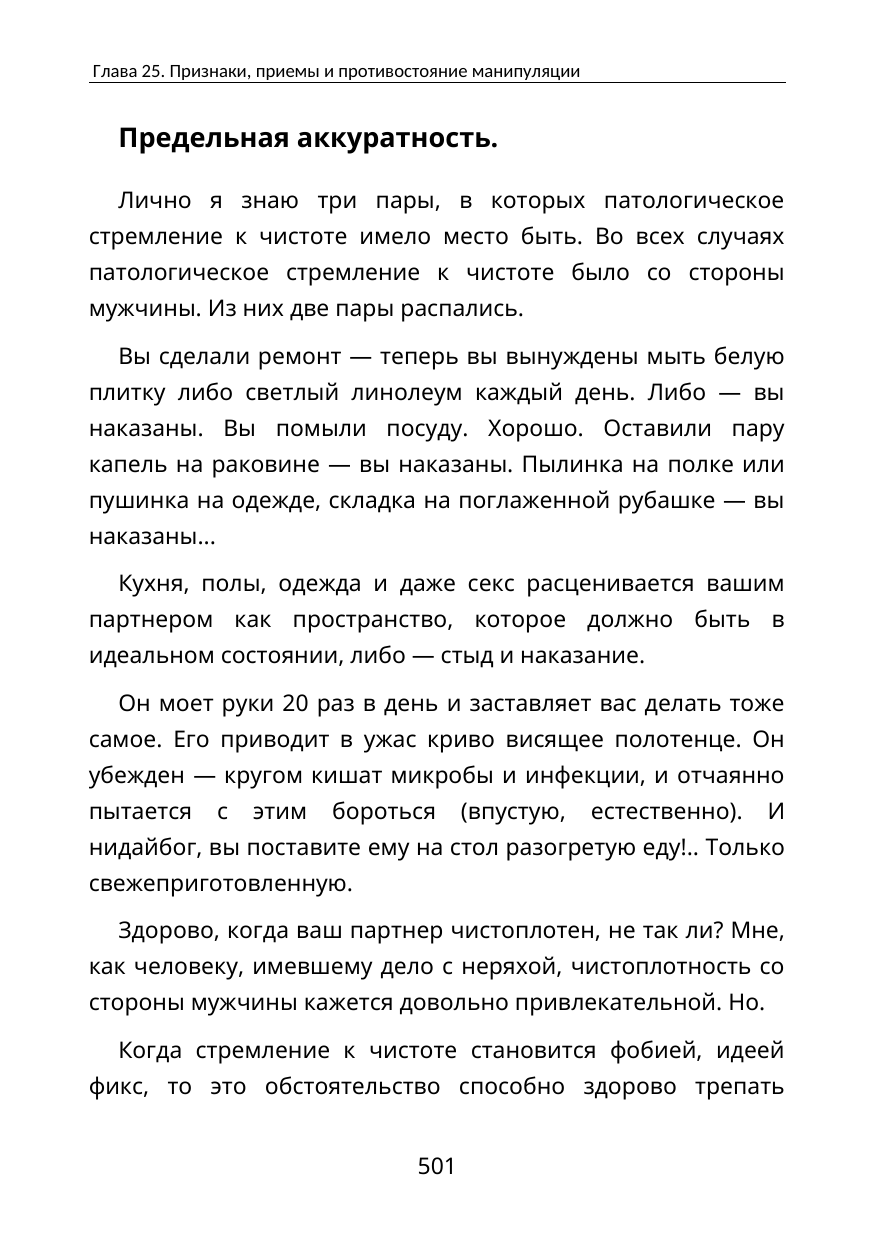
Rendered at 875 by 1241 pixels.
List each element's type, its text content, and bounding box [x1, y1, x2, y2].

text Когда стремление к чистоте становится фобией, идеей фикс, то это обстоятельство способно здорово трепать [88, 1034, 786, 1101]
text Вы сделали ремонт — теперь вы вынуждены мыть белую плитку либо светлый линолеум каждый день. Либо — вы наказаны. Вы помыли посуду. Хорошо. Оставили пару капель на раковине — вы наказаны. Пылинка на полке или пушинка на одежде, складка на поглаженной рубашке — вы наказаны... [88, 340, 786, 551]
subtitle Предельная аккуратность. [88, 118, 786, 155]
text Лично я знаю три пары, в которых патологическое стремление к чистоте имело место быть. Во всех случаях патологическое стремление к чистоте было со стороны мужчины. Из них две пары распались. [88, 184, 786, 323]
text Здорово, когда ваш партнер чистоплотен, не так ли? Мне, как человеку, имевшему дело с неряхой, чистоплотность со стороны мужчины кажется довольно привлекательной. Но. [88, 914, 786, 1017]
text Кухня, полы, одежда и даже секс расценивается вашим партнером как пространство, которое должно быть в идеальном состоянии, либо — стыд и наказание. [88, 567, 786, 670]
text Он моет руки 20 раз в день и заставляет вас делать тоже самое. Его приводит в ужас криво висящее полотенце. Он убежден — кругом кишат микробы и инфекции, и отчаянно пытается с этим бороться (впустую, естественно). И нидайбог, вы поставите ему на стол разогретую еду!.. Только свежеприготовленную. [88, 687, 786, 898]
